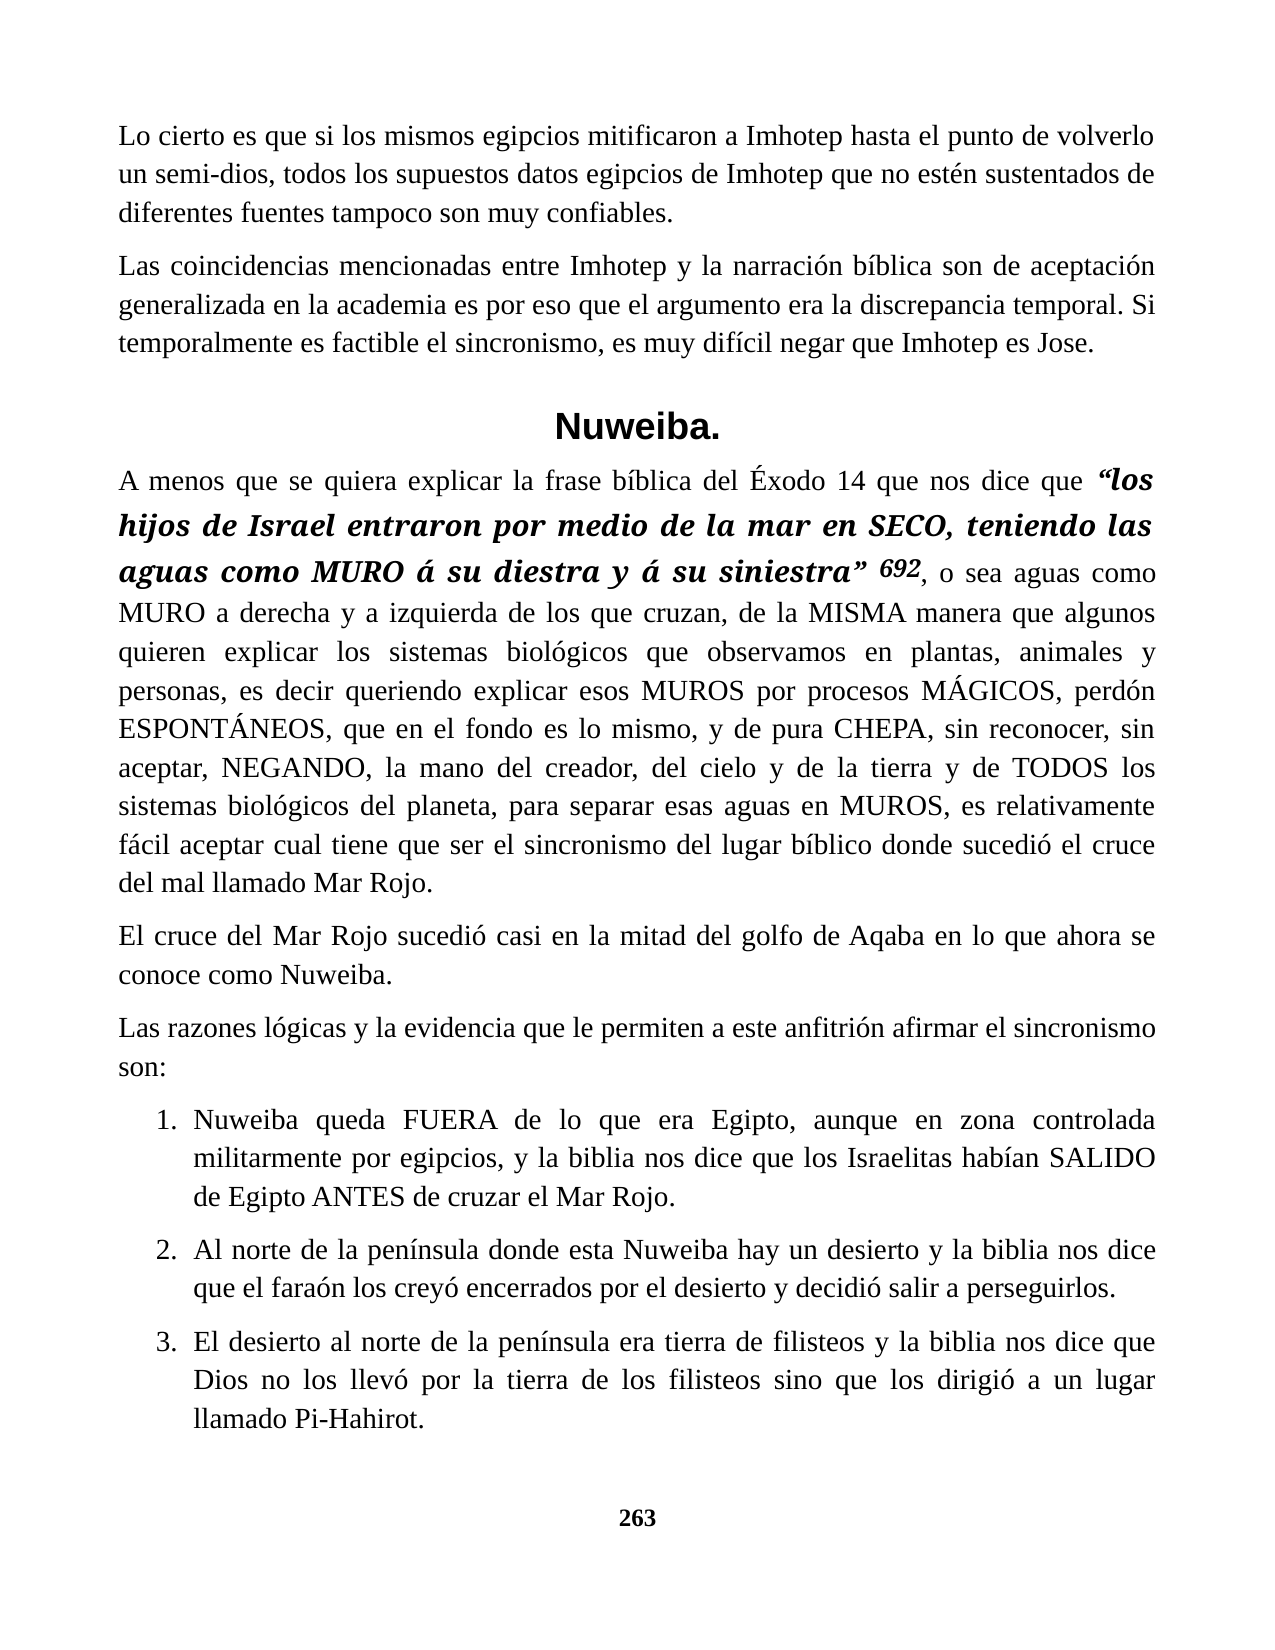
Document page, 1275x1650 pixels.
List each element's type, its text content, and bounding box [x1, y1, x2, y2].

list Nuweiba queda FUERA de lo que era Egipto, aunque en zona controlada militarmente por egipcios, y la biblia nos dice que los Israelitas habían SALIDO de Egipto ANTES de cruzar el Mar Rojo. [156, 1102, 1157, 1212]
list Al norte de la península donde esta Nuweiba hay un desierto y la biblia nos dice que el faraón los creyó encerrados por el desierto y decidió salir a perseguirlos. [156, 1232, 1157, 1304]
text Las coincidencias mencionadas entre Imhotep y la narración bíblica son de aceptación generalizada en la academia es por eso que el argumento era la discrepancia temporal. Si temporalmente es factible el sincronismo, es muy difícil negar que Imhotep es Jose. [118, 248, 1157, 359]
subtitle Nuweiba. [118, 403, 1157, 447]
list El desierto al norte de la península era tierra de filisteos y la biblia nos dice que Dios no los llevó por la tierra de los filisteos sino que los dirigió a un lugar llamado Pi-Hahirot. [156, 1324, 1157, 1434]
text Las razones lógicas y la evidencia que le permiten a este anfitrión afirmar el sincronismo son: [118, 1010, 1157, 1082]
text Lo cierto es que si los mismos egipcios mitificaron a Imhotep hasta el punto de volverlo un semi-dios, todos los supuestos datos egipcios de Imhotep que no estén sustentados de diferentes fuentes tampoco son muy confiables. [118, 118, 1157, 229]
text A menos que se quiera explicar la frase bíblica del Éxodo 14 que nos dice que “los hijos de Israel entraron por medio de la mar en SECO, teniendo las aguas como MURO á su diestra y á su siniestra” , o sea aguas como MURO a derecha y a izquierda de los que cruzan, de la MISMA manera que algunos quieren explicar los sistemas biológicos que observamos en plantas, animales y personas, es decir queriendo explicar esos MUROS por procesos MÁGICOS, perdón ESPONTÁNEOS, que en el fondo es lo mismo, y de pura CHEPA, sin reconocer, sin aceptar, NEGANDO, la mano del creador, del cielo y de la tierra y de TODOS los sistemas biológicos del planeta, para separar esas aguas en MUROS, es relativamente fácil aceptar cual tiene que ser el sincronismo del lugar bíblico donde sucedió el cruce del mal llamado Mar Rojo. [118, 460, 1157, 899]
text El cruce del Mar Rojo sucedió casi en la mitad del golfo de Aqaba en lo que ahora se conoce como Nuweiba. [118, 918, 1157, 991]
